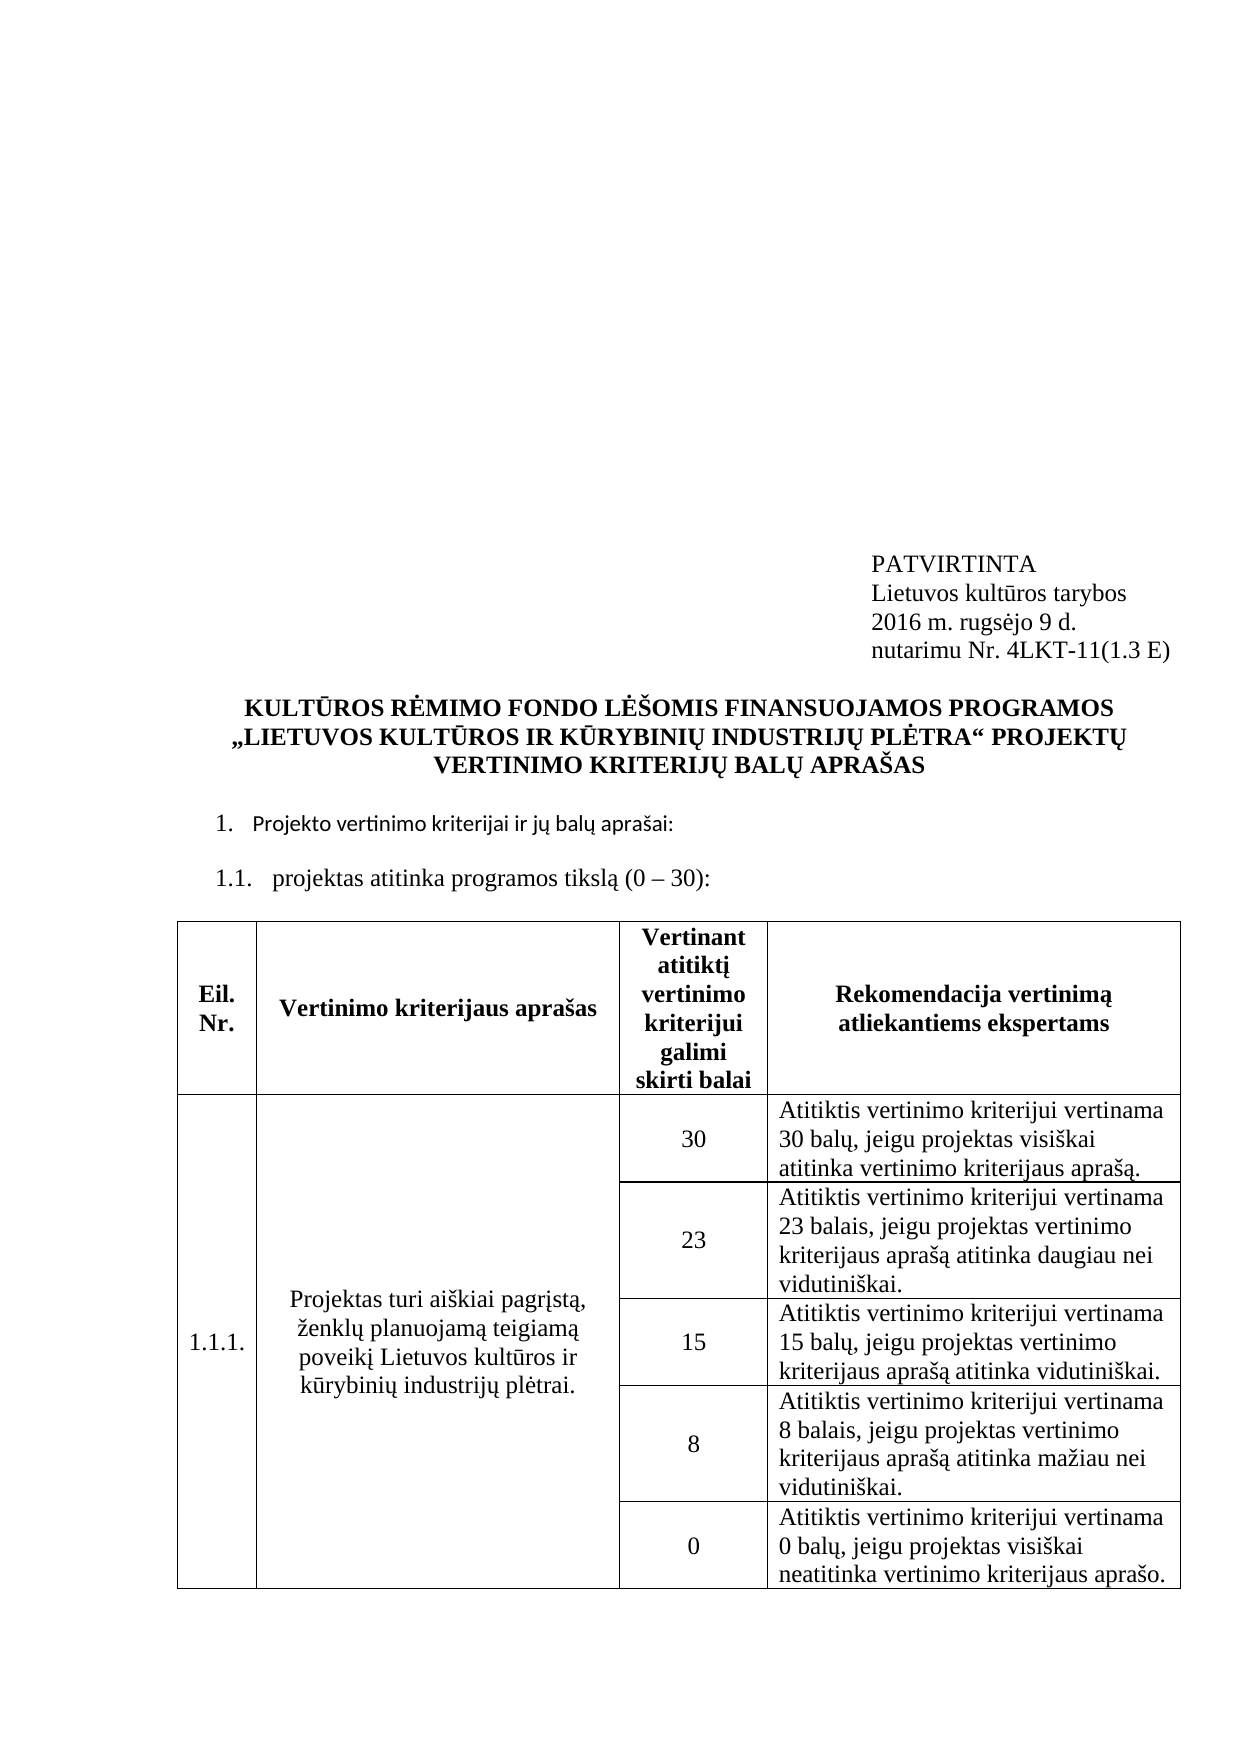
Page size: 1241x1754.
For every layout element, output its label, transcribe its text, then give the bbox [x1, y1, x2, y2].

table_cell 15 [620, 1299, 767, 1385]
table_cell 0 [620, 1502, 767, 1588]
table_cell 30 [620, 1095, 767, 1181]
text nutarimu Nr. 4LKT-11(1.3 E) [871, 636, 1181, 664]
table_cell 1.1.1. [178, 1095, 256, 1588]
table_cell Atitiktis vertinimo kriterijui vertinama 15 balų, jeigu projektas vertinimo kriterijaus aprašą atitinka vidutiniškai. [768, 1299, 1180, 1385]
table_header Rekomendacija vertinimą atliekantiems ekspertams [768, 922, 1180, 1094]
table_header Eil. Nr. [178, 922, 256, 1094]
text 1. Projekto vertinimo kriterijai ir jų balų aprašai: [215, 808, 1181, 837]
table_cell Atitiktis vertinimo kriterijui vertinama 23 balais, jeigu projektas vertinimo kriterijaus aprašą atitinka daugiau nei vidutiniškai. [768, 1183, 1180, 1297]
table_cell 8 [620, 1386, 767, 1501]
table_cell Atitiktis vertinimo kriterijui vertinama 30 balų, jeigu projektas visiškai atitinka vertinimo kriterijaus aprašą. [768, 1095, 1180, 1181]
text Lietuvos kultūros tarybos [177, 578, 1181, 607]
table_cell Projektas turi aiškiai pagrįstą, ženklų planuojamą teigiamą poveikį Lietuvos kultūros ir kūrybinių industrijų plėtrai. [257, 1095, 619, 1588]
table_cell 23 [620, 1183, 767, 1297]
text 1.1. projektas atitinka programos tikslą (0 – 30): [215, 863, 1181, 892]
text 2016 m. rugsėjo 9 d. [871, 607, 1181, 636]
text KULTŪROS RĖMIMO FONDO LĖŠOMIS FINANSUOJAMOS PROGRAMOS „LIETUVOS KULTŪROS IR KŪRYBINIŲ INDUSTRIJŲ PLĖTRA“ PROJEKTŲ VERTINIMO KRITERIJŲ BALŲ APRAŠAS [177, 693, 1181, 779]
table_cell Atitiktis vertinimo kriterijui vertinama 8 balais, jeigu projektas vertinimo kriterijaus aprašą atitinka mažiau nei vidutiniškai. [768, 1386, 1180, 1501]
table_header Vertinant atitiktį vertinimo kriterijui galimi skirti balai [620, 922, 767, 1094]
table_header Vertinimo kriterijaus aprašas [257, 922, 619, 1094]
table_cell Atitiktis vertinimo kriterijui vertinama 0 balų, jeigu projektas visiškai neatitinka vertinimo kriterijaus aprašo. [768, 1502, 1180, 1588]
text PATVIRTINTA [177, 549, 1181, 578]
